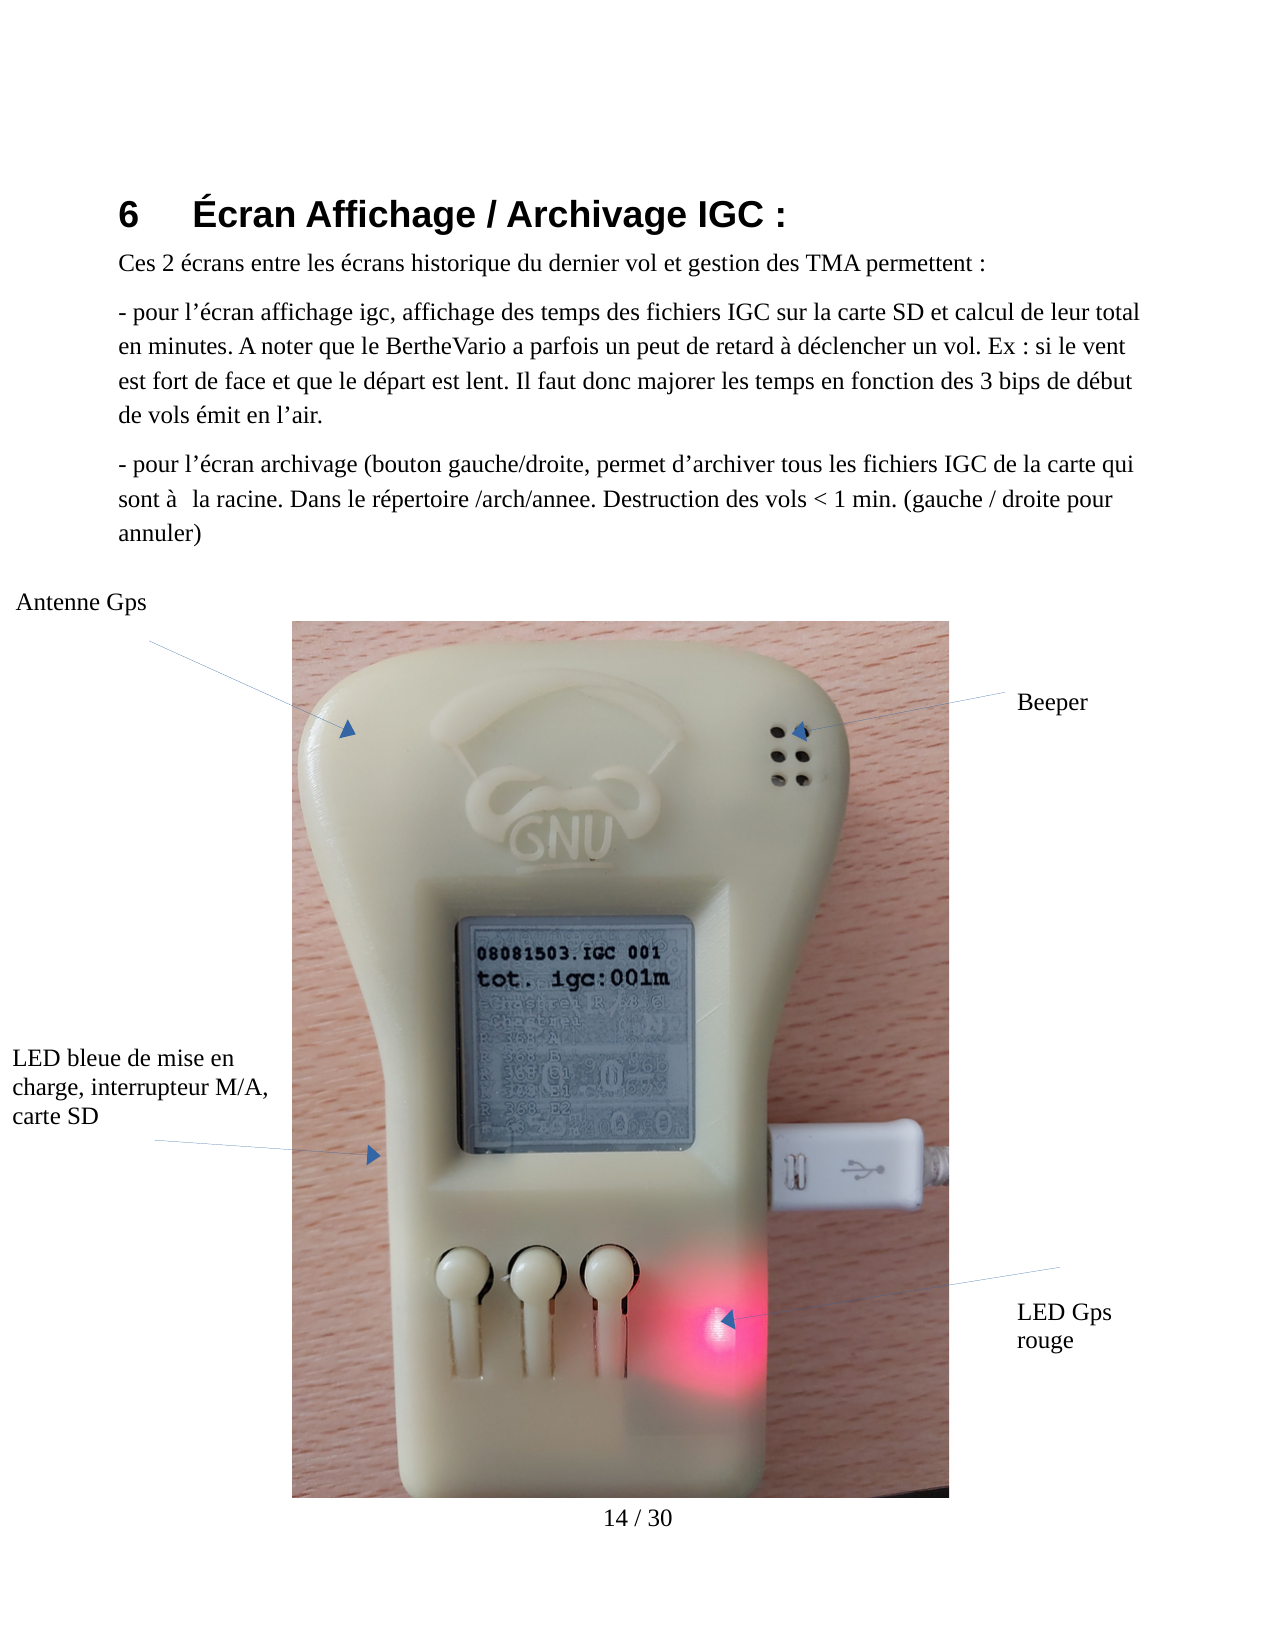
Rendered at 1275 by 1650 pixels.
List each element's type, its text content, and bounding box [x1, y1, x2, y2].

text - pour l’écran affichage igc, affichage des temps des fichiers IGC sur la carte SD et calcul de leur total en minutes. A noter que le BertheVario a parfois un peut de retard à déclencher un vol. Ex : si le vent est fort de face et que le départ est lent. Il faut donc majorer les temps en fonction des 3 bips de début de vols émit en l’air. [118, 297, 1157, 429]
picture [292, 621, 950, 1498]
text Ces 2 écrans entre les écrans historique du dernier vol et gestion des TMA permettent : [118, 248, 1157, 277]
subtitle Écran Affichage / Archivage IGC : [118, 192, 1157, 235]
text - pour l’écran archivage (bouton gauche/droite, permet d’archiver tous les fichiers IGC de la carte qui sont à la racine. Dans le répertoire /arch/annee. Destruction des vols < 1 min. (gauche / droite pour annuler) [118, 449, 1157, 547]
